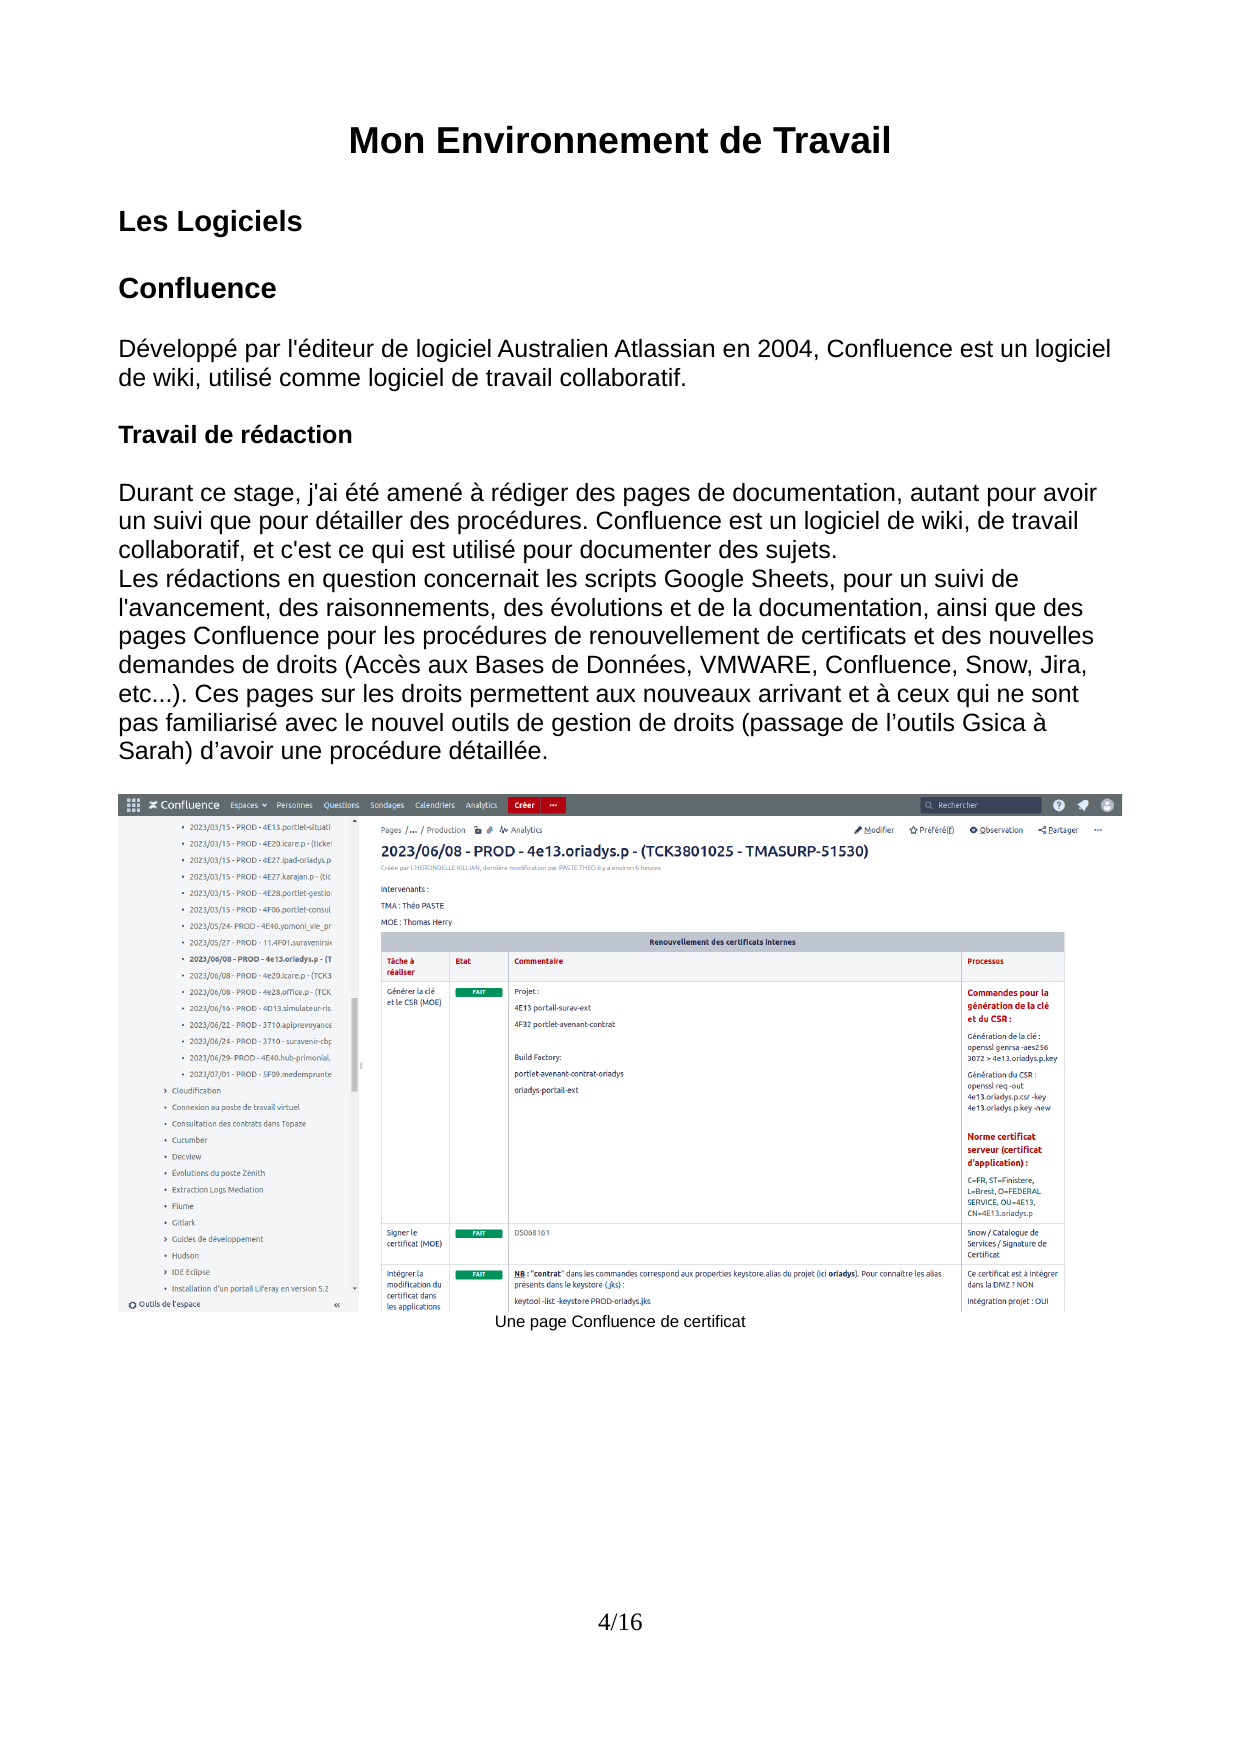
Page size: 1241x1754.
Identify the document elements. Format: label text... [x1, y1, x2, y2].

picture [118, 794, 1123, 1312]
text Une page Confluence de certificat [118, 1312, 1122, 1331]
text Développé par l'éditeur de logiciel Australien Atlassian en 2004, Confluence est un logiciel de wiki, utilisé comme logiciel de travail collaboratif. [118, 334, 1122, 391]
text Confluence [118, 271, 1122, 305]
text Les Logiciels [118, 204, 1122, 238]
text Durant ce stage, j'ai été amené à rédiger des pages de documentation, autant pour avoir un suivi que pour détailler des procédures. Confluence est un logiciel de wiki, de travail collaboratif, et c'est ce qui est utilisé pour documenter des sujets. [118, 477, 1122, 564]
subtitle Travail de rédaction [118, 420, 1122, 449]
text Les rédactions en question concernait les scripts Google Sheets, pour un suivi de l'avancement, des raisonnements, des évolutions et de la documentation, ainsi que des pages Confluence pour les procédures de renouvellement de certificats et des nouvelles demandes de droits (Accès aux Bases de Données, VMWARE, Confluence, Snow, Jira, etc...). Ces pages sur les droits permettent aux nouveaux arrivant et à ceux qui ne sont pas familiarisé avec le nouvel outils de gestion de droits (passage de l’outils Gsica à Sarah) d’avoir une procédure détaillée. [118, 564, 1122, 765]
text Mon Environnement de Travail [118, 118, 1122, 161]
